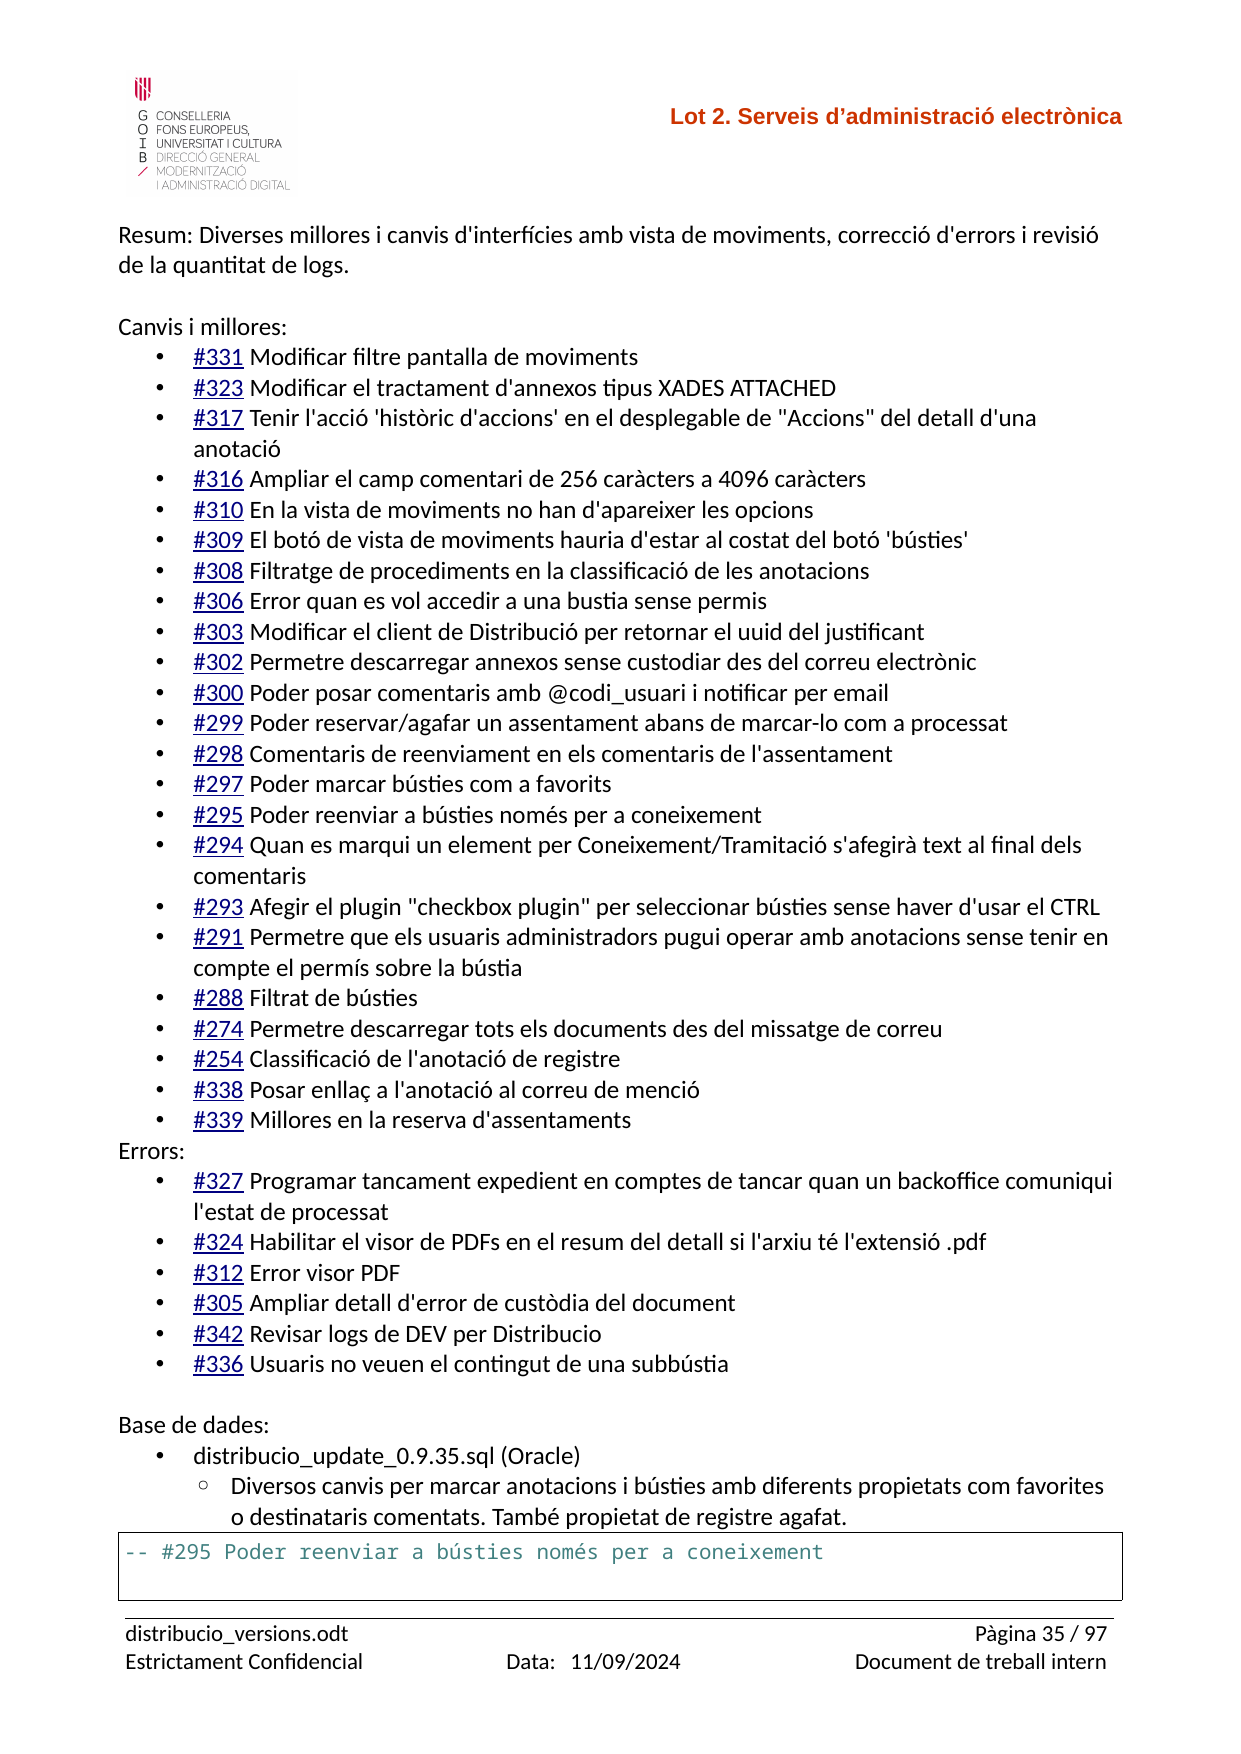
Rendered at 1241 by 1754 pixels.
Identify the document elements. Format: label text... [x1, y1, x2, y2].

list #324 Habilitar el visor de PDFs en el resum del detall si l'arxiu té l'extensió .pdf [156, 1226, 1122, 1257]
list #299 Poder reservar/agafar un assentament abans de marcar-lo com a processat [156, 707, 1122, 738]
text Base de dades: [118, 1409, 1122, 1440]
list #310 En la vista de moviments no han d'apareixer les opcions [156, 494, 1122, 524]
list #306 Error quan es vol accedir a una bustia sense permis [156, 585, 1122, 616]
list #327 Programar tancament expedient en comptes de tancar quan un backoffice comuniqui l'estat de processat [156, 1165, 1122, 1226]
list #305 Ampliar detall d'error de custòdia del document [156, 1287, 1122, 1318]
picture [126, 70, 299, 197]
list #316 Ampliar el camp comentari de 256 caràcters a 4096 caràcters [156, 463, 1122, 494]
list #302 Permetre descarregar annexos sense custodiar des del correu electrònic [156, 646, 1122, 677]
list #294 Quan es marqui un element per Coneixement/Tramitació s'afegirà text al final dels comentaris [156, 829, 1122, 891]
list #323 Modificar el tractament d'annexos tipus XADES ATTACHED [156, 372, 1122, 402]
list #295 Poder reenviar a bústies només per a coneixement [156, 799, 1122, 829]
list #300 Poder posar comentaris amb @codi_usuari i notificar per email [156, 677, 1122, 707]
list #298 Comentaris de reenviament en els comentaris de l'assentament [156, 738, 1122, 768]
list #342 Revisar logs de DEV per Distribucio [156, 1318, 1122, 1348]
list #254 Classificació de l'anotació de registre [156, 1043, 1122, 1074]
list distribucio_update_0.9.35.sql (Oracle) [156, 1440, 1122, 1471]
table_header -- #295 Poder reenviar a bústies només per a coneixement [119, 1533, 1122, 1600]
text Resum: Diverses millores i canvis d'interfícies amb vista de moviments, correcció d'errors i revisió de la quantitat de logs. [118, 219, 1122, 280]
list Diversos canvis per marcar anotacions i bústies amb diferents propietats com favorites o destinataris comentats. També propietat de registre agafat. [193, 1471, 1122, 1532]
list #309 El botó de vista de moviments hauria d'estar al costat del botó 'bústies' [156, 524, 1122, 555]
list #288 Filtrat de bústies [156, 982, 1122, 1013]
list #297 Poder marcar bústies com a favorits [156, 768, 1122, 799]
list #336 Usuaris no veuen el contingut de una subbústia [156, 1348, 1122, 1379]
list #339 Millores en la reserva d'assentaments [156, 1104, 1122, 1135]
list #312 Error visor PDF [156, 1257, 1122, 1287]
list #317 Tenir l'acció 'històric d'accions' en el desplegable de "Accions" del detall d'una anotació [156, 402, 1122, 463]
list #303 Modificar el client de Distribució per retornar el uuid del justificant [156, 616, 1122, 646]
list #293 Afegir el plugin "checkbox plugin" per seleccionar bústies sense haver d'usar el CTRL [156, 891, 1122, 921]
text Canvis i millores: [118, 311, 1122, 341]
list #291 Permetre que els usuaris administradors pugui operar amb anotacions sense tenir en compte el permís sobre la bústia [156, 921, 1122, 982]
list #338 Posar enllaç a l'anotació al correu de menció [156, 1074, 1122, 1104]
list #308 Filtratge de procediments en la classificació de les anotacions [156, 555, 1122, 585]
list #331 Modificar filtre pantalla de moviments [156, 341, 1122, 372]
text Errors: [118, 1135, 1122, 1165]
list #274 Permetre descarregar tots els documents des del missatge de correu [156, 1013, 1122, 1043]
